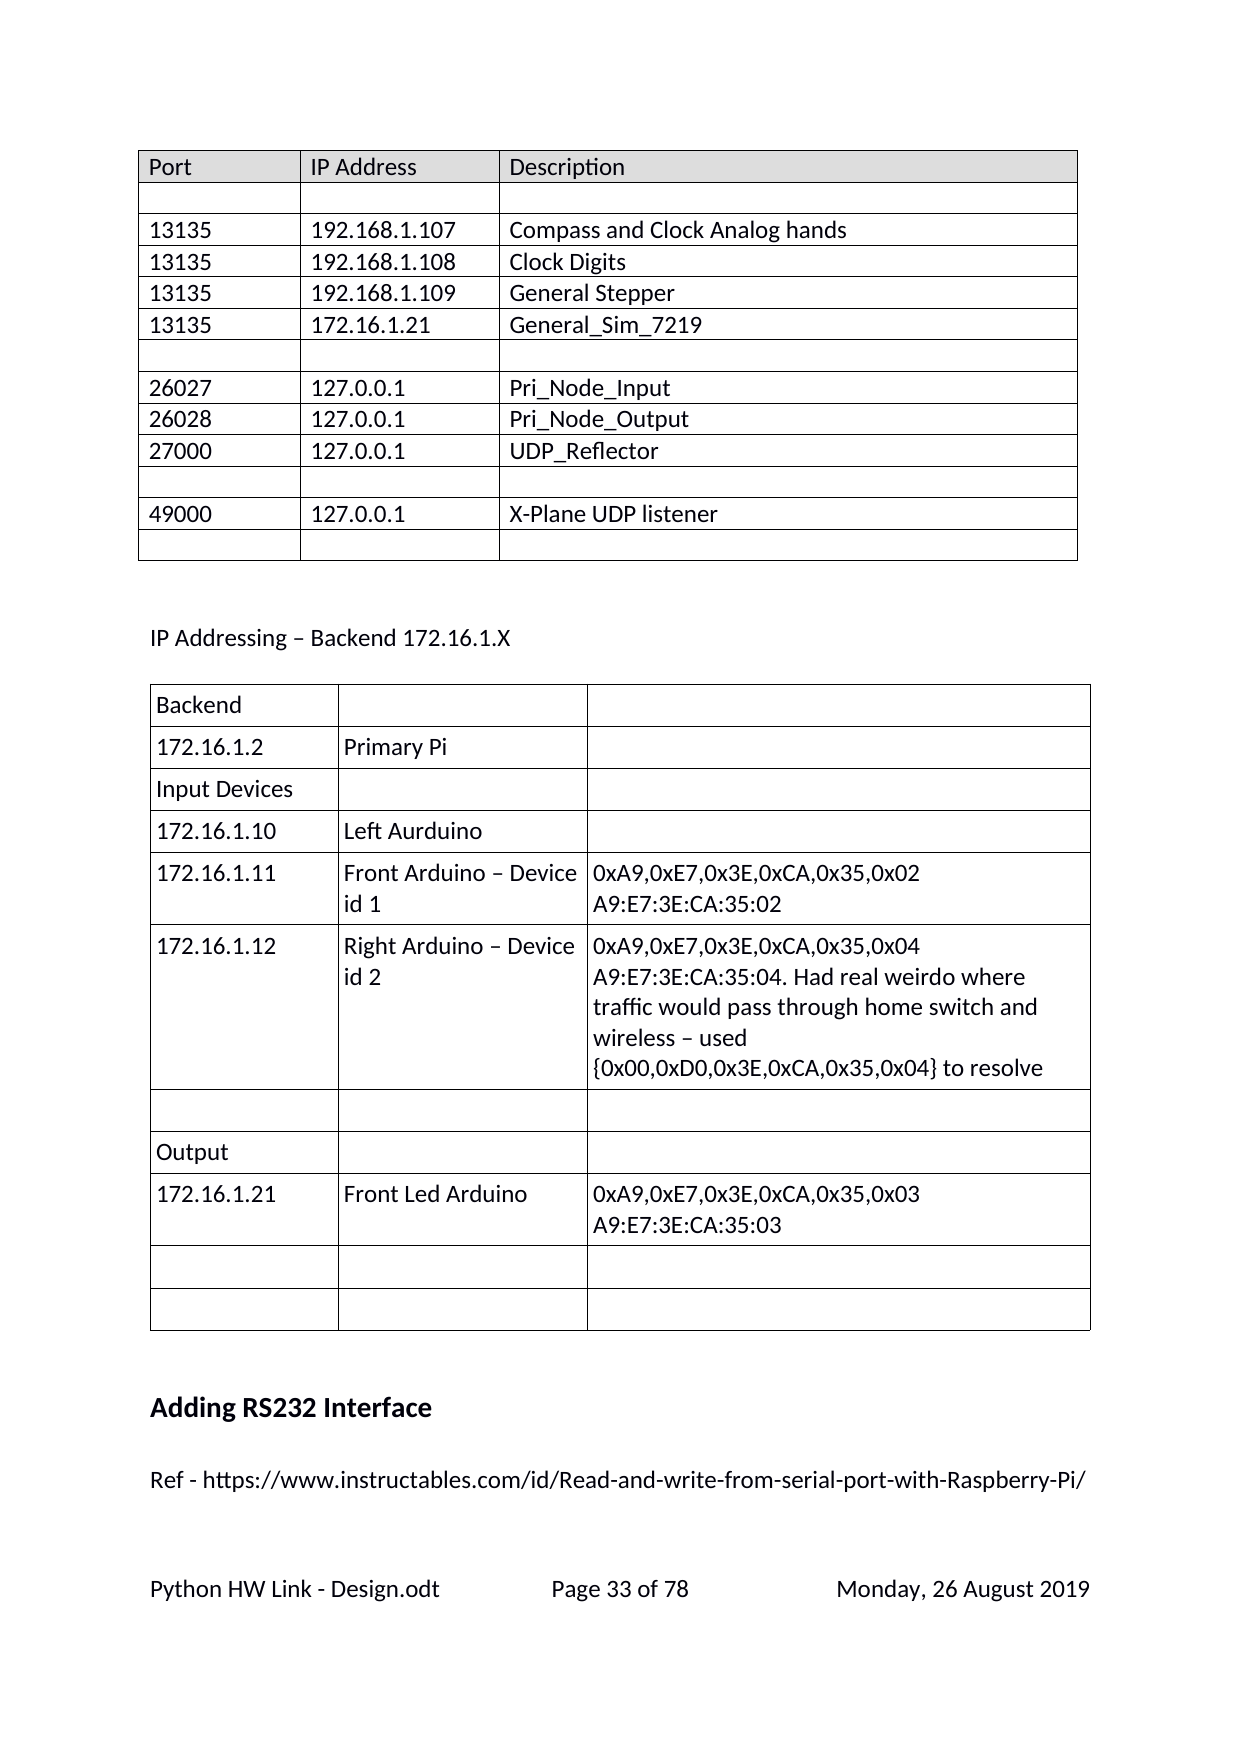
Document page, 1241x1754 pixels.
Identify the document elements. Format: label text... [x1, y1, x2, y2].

table_cell 127.0.0.1 [301, 435, 499, 466]
table_cell [339, 1246, 587, 1287]
table_cell [139, 340, 300, 371]
table_cell Right Arduino – Device id 2 [339, 925, 587, 1088]
table_cell [139, 467, 300, 497]
table_cell 0xA9,0xE7,0x3E,0xCA,0x35,0x04 A9:E7:3E:CA:35:04. Had real weirdo where traffic would pass through home switch and wireless – used {0x00,0xD0,0x3E,0xCA,0x35,0x04} to resolve [588, 925, 1090, 1088]
table_cell [588, 1246, 1090, 1287]
table_cell [139, 183, 300, 213]
text IP Addressing – Backend 172.16.1.X [150, 622, 1090, 653]
table_header [339, 685, 587, 726]
table_cell 172.16.1.11 [151, 853, 338, 924]
table_cell [588, 727, 1090, 768]
table_cell 13135 [139, 309, 300, 339]
table_header [588, 685, 1090, 726]
table_cell 49000 [139, 498, 300, 529]
table_cell Primary Pi [339, 727, 587, 768]
table_cell [151, 1289, 338, 1329]
table_cell Output [151, 1132, 338, 1173]
table_cell [500, 183, 1077, 213]
table_cell [500, 467, 1077, 497]
table_cell [588, 769, 1090, 810]
table_cell [588, 811, 1090, 852]
table_cell 192.168.1.107 [301, 214, 499, 245]
table_cell [500, 340, 1077, 371]
table_cell Pri_Node_Output [500, 404, 1077, 434]
table_cell [151, 1246, 338, 1287]
table_cell 172.16.1.21 [301, 309, 499, 339]
table_cell Left Aurduino [339, 811, 587, 852]
table_cell 0xA9,0xE7,0x3E,0xCA,0x35,0x02 A9:E7:3E:CA:35:02 [588, 853, 1090, 924]
table_cell [301, 183, 499, 213]
table_cell 172.16.1.10 [151, 811, 338, 852]
table_cell 26027 [139, 372, 300, 402]
table_cell Front Arduino – Device id 1 [339, 853, 587, 924]
table_cell 192.168.1.109 [301, 277, 499, 308]
table_cell [339, 1090, 587, 1131]
table_cell [301, 530, 499, 560]
table_cell 127.0.0.1 [301, 498, 499, 529]
table_cell 13135 [139, 214, 300, 245]
table_cell [588, 1090, 1090, 1131]
table_cell 27000 [139, 435, 300, 466]
table_cell Pri_Node_Input [500, 372, 1077, 402]
table_cell [301, 467, 499, 497]
table_cell 0xA9,0xE7,0x3E,0xCA,0x35,0x03 A9:E7:3E:CA:35:03 [588, 1174, 1090, 1245]
table_cell 13135 [139, 277, 300, 308]
table_cell 13135 [139, 246, 300, 276]
table_cell General Stepper [500, 277, 1077, 308]
table_cell [588, 1132, 1090, 1173]
table_cell [500, 530, 1077, 560]
table_cell Compass and Clock Analog hands [500, 214, 1077, 245]
text Ref - https://www.instructables.com/id/Read-and-write-from-serial-port-with-Raspberry-Pi/ [150, 1464, 1090, 1494]
table_cell 172.16.1.21 [151, 1174, 338, 1245]
subtitle Adding RS232 Interface [150, 1389, 1090, 1425]
table_cell 172.16.1.2 [151, 727, 338, 768]
table_cell X-Plane UDP listener [500, 498, 1077, 529]
table_cell [339, 1132, 587, 1173]
table_cell [139, 530, 300, 560]
table_cell General_Sim_7219 [500, 309, 1077, 339]
table_header IP Address [301, 151, 499, 182]
table_cell Clock Digits [500, 246, 1077, 276]
table_cell 26028 [139, 404, 300, 434]
table_header Port [139, 151, 300, 182]
table_cell 172.16.1.12 [151, 925, 338, 1088]
table_cell [339, 769, 587, 810]
table_cell [151, 1090, 338, 1131]
table_cell 192.168.1.108 [301, 246, 499, 276]
table_header Backend [151, 685, 338, 726]
table_cell Input Devices [151, 769, 338, 810]
table_cell 127.0.0.1 [301, 404, 499, 434]
table_cell 127.0.0.1 [301, 372, 499, 402]
table_cell [301, 340, 499, 371]
table_cell UDP_Reflector [500, 435, 1077, 466]
table_cell [339, 1289, 587, 1329]
table_cell [588, 1289, 1090, 1329]
table_header Description [500, 151, 1077, 182]
table_cell Front Led Arduino [339, 1174, 587, 1245]
